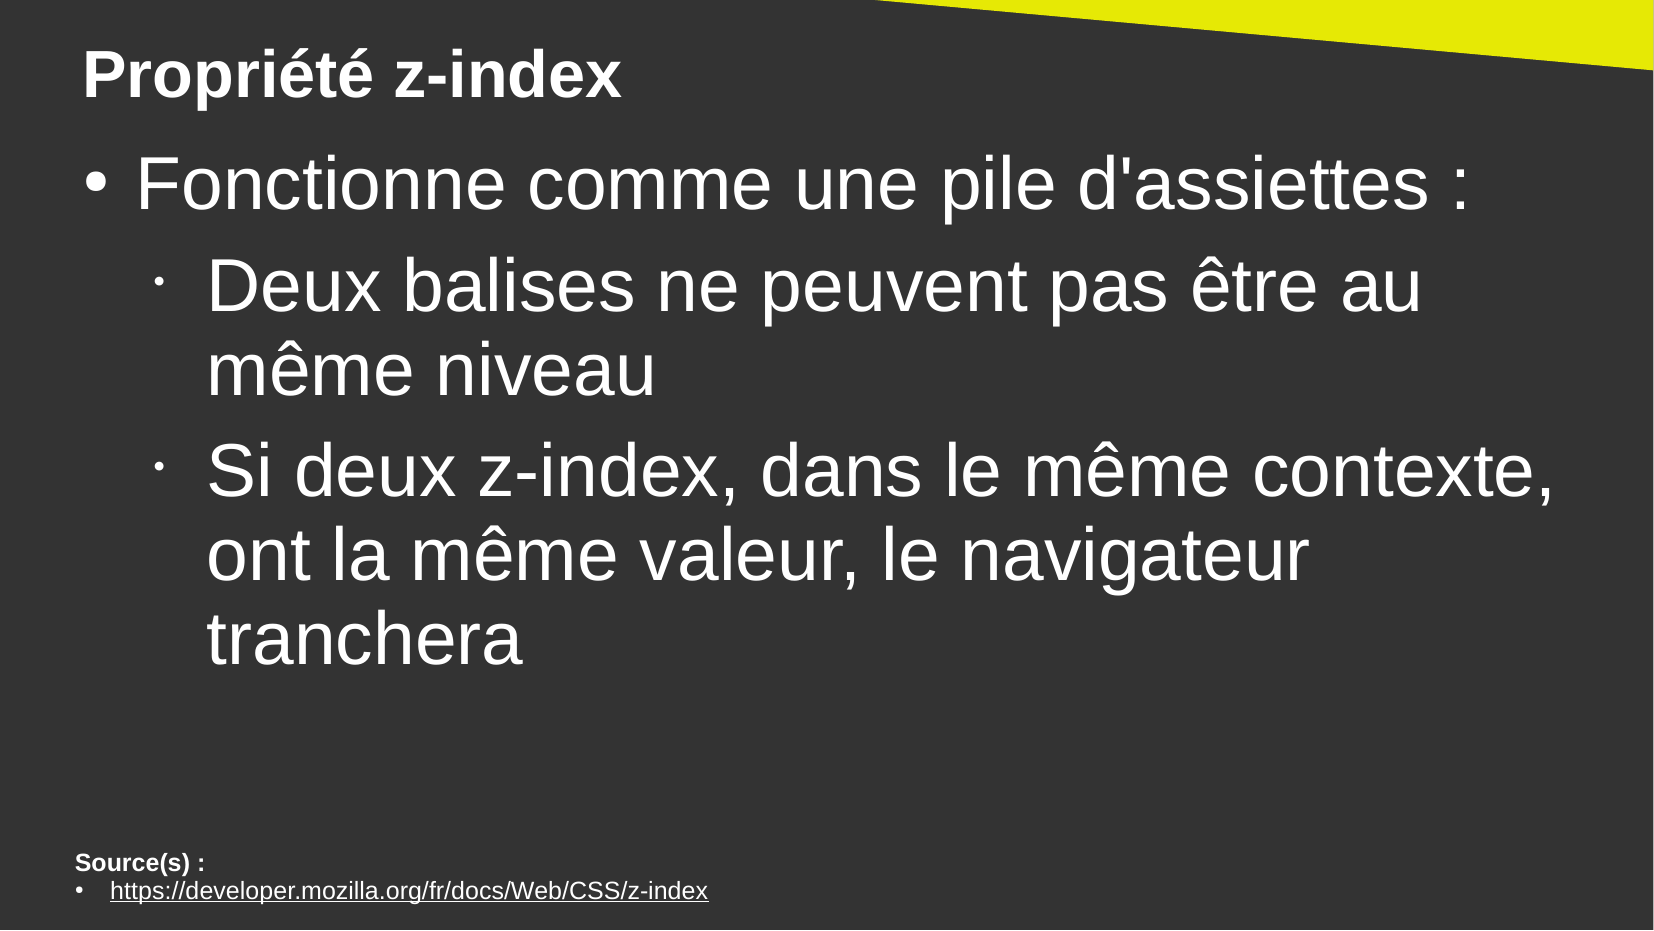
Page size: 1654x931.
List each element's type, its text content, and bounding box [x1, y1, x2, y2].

text_box Source(s) : https://developer.mozilla.org/fr/docs/Web/CSS/z-index [60, 841, 1546, 931]
title Propriété z-index [82, 37, 1571, 114]
list Fonctionne comme une pile d'assiettes : Deux balises ne peuvent pas être au même niveau Si deux z-index, dans le même contexte, ont la même valeur, le navigateur tranchera [64, 141, 1604, 709]
text_box [875, 0, 1654, 71]
